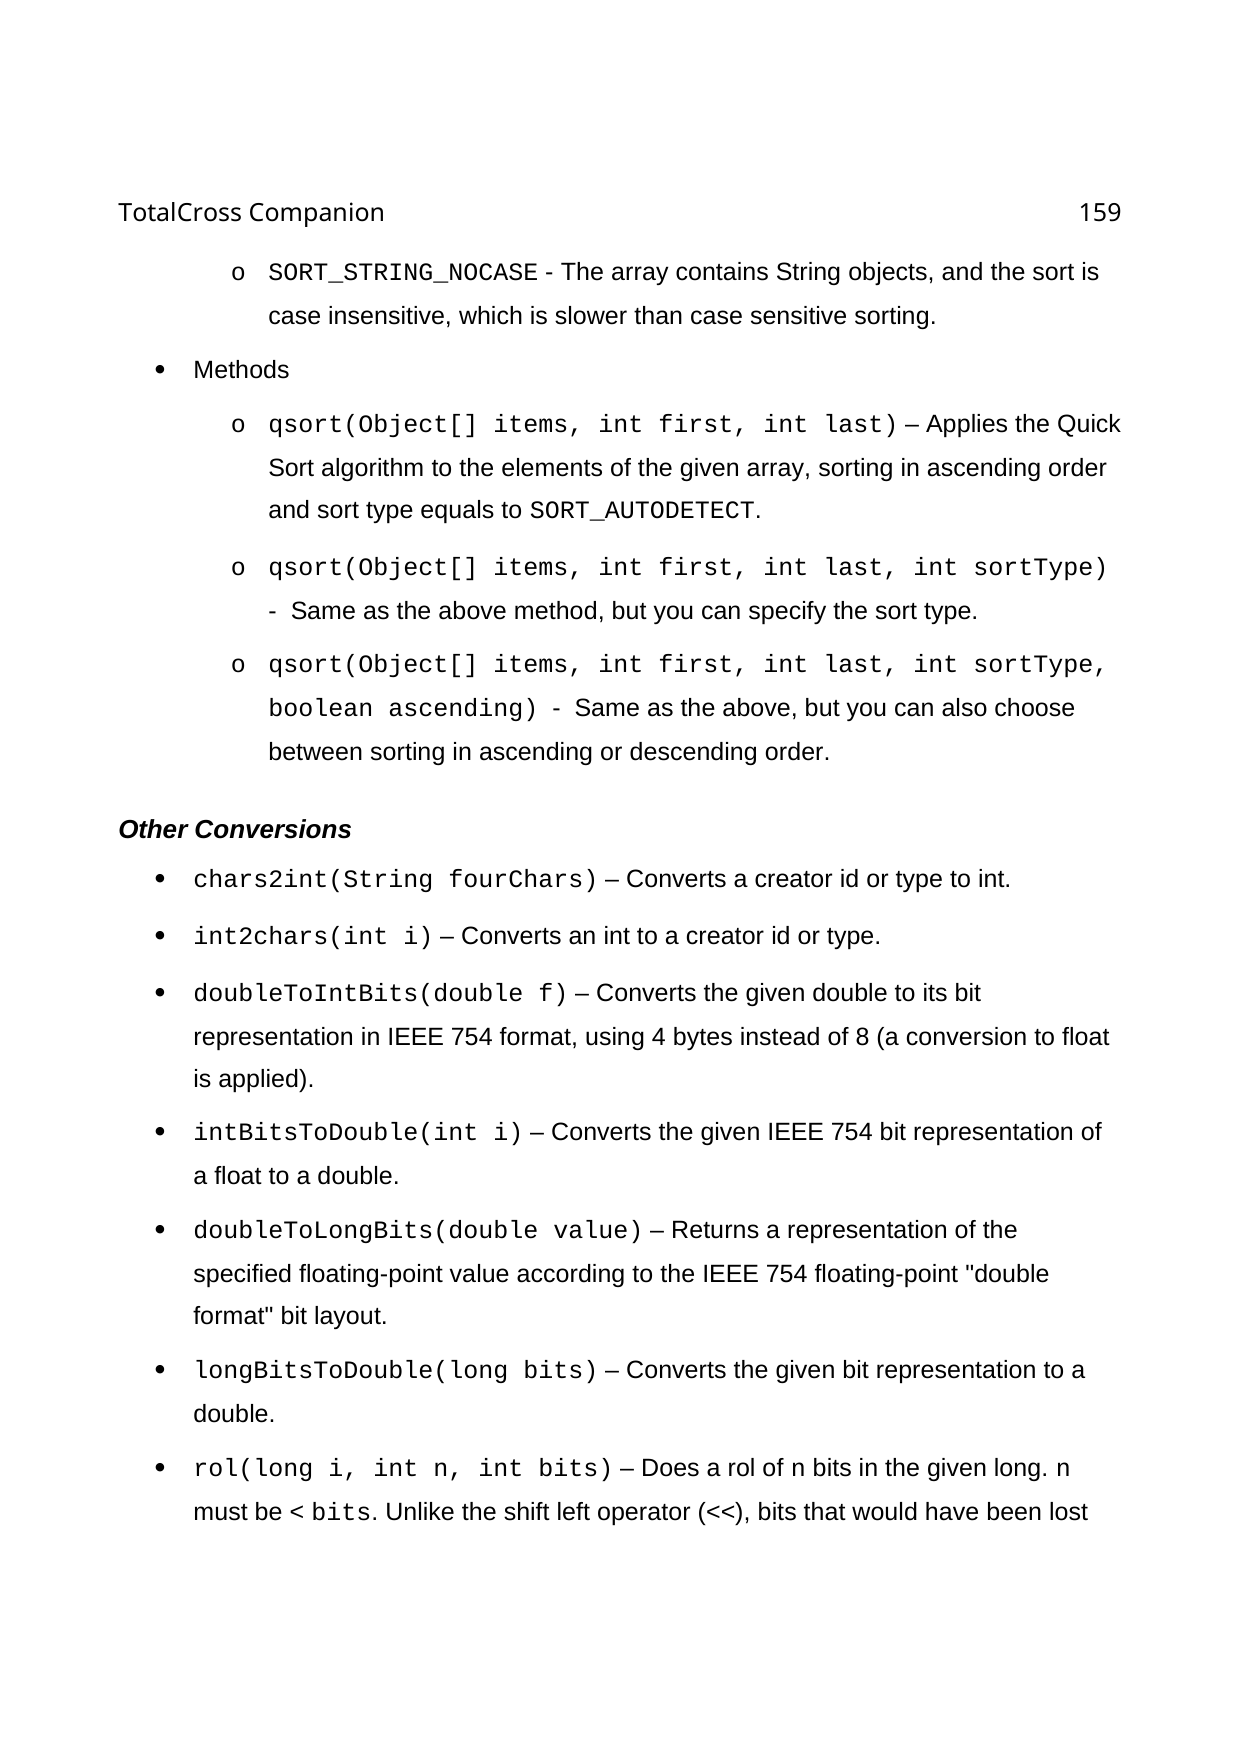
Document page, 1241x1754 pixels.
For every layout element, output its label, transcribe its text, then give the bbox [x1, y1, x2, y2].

list Methods [156, 356, 1122, 384]
list chars2int(String fourChars) – Converts a creator id or type to int. [156, 865, 1122, 895]
subtitle Other Conversions [118, 815, 1122, 844]
list doubleToIntBits(double f) – Converts the given double to its bit representation in IEEE 754 format, using 4 bytes instead of 8 (a conversion to float is applied). [156, 978, 1122, 1092]
list int2chars(int i) – Converts an int to a creator id or type. [156, 922, 1122, 952]
list qsort(Object[] items, int first, int last, int sortType, boolean ascending) - Same as the above, but you can also choose between sorting in ascending or descending order. [231, 651, 1122, 766]
list doubleToLongBits(double value) – Returns a representation of the specified floating-point value according to the IEEE 754 floating-point "double format" bit layout. [156, 1216, 1122, 1330]
list longBitsToDouble(long bits) – Converts the given bit representation to a double. [156, 1356, 1122, 1428]
list rol(long i, int n, int bits) – Does a rol of n bits in the given long. n must be < bits. Unlike the shift left operator (<<), bits that would have been lost [156, 1454, 1122, 1528]
list SORT_STRING_NOCASE - The array contains String objects, and the sort is case insensitive, which is slower than case sensitive sorting. [231, 258, 1122, 330]
list intBitsToDouble(int i) – Converts the given IEEE 754 bit representation of a float to a double. [156, 1118, 1122, 1190]
list qsort(Object[] items, int first, int last) – Applies the Quick Sort algorithm to the elements of the given array, sorting in ascending order and sort type equals to SORT_AUTODETECT. [231, 410, 1122, 526]
list qsort(Object[] items, int first, int last, int sortType) - Same as the above method, but you can specify the sort type. [231, 553, 1122, 625]
